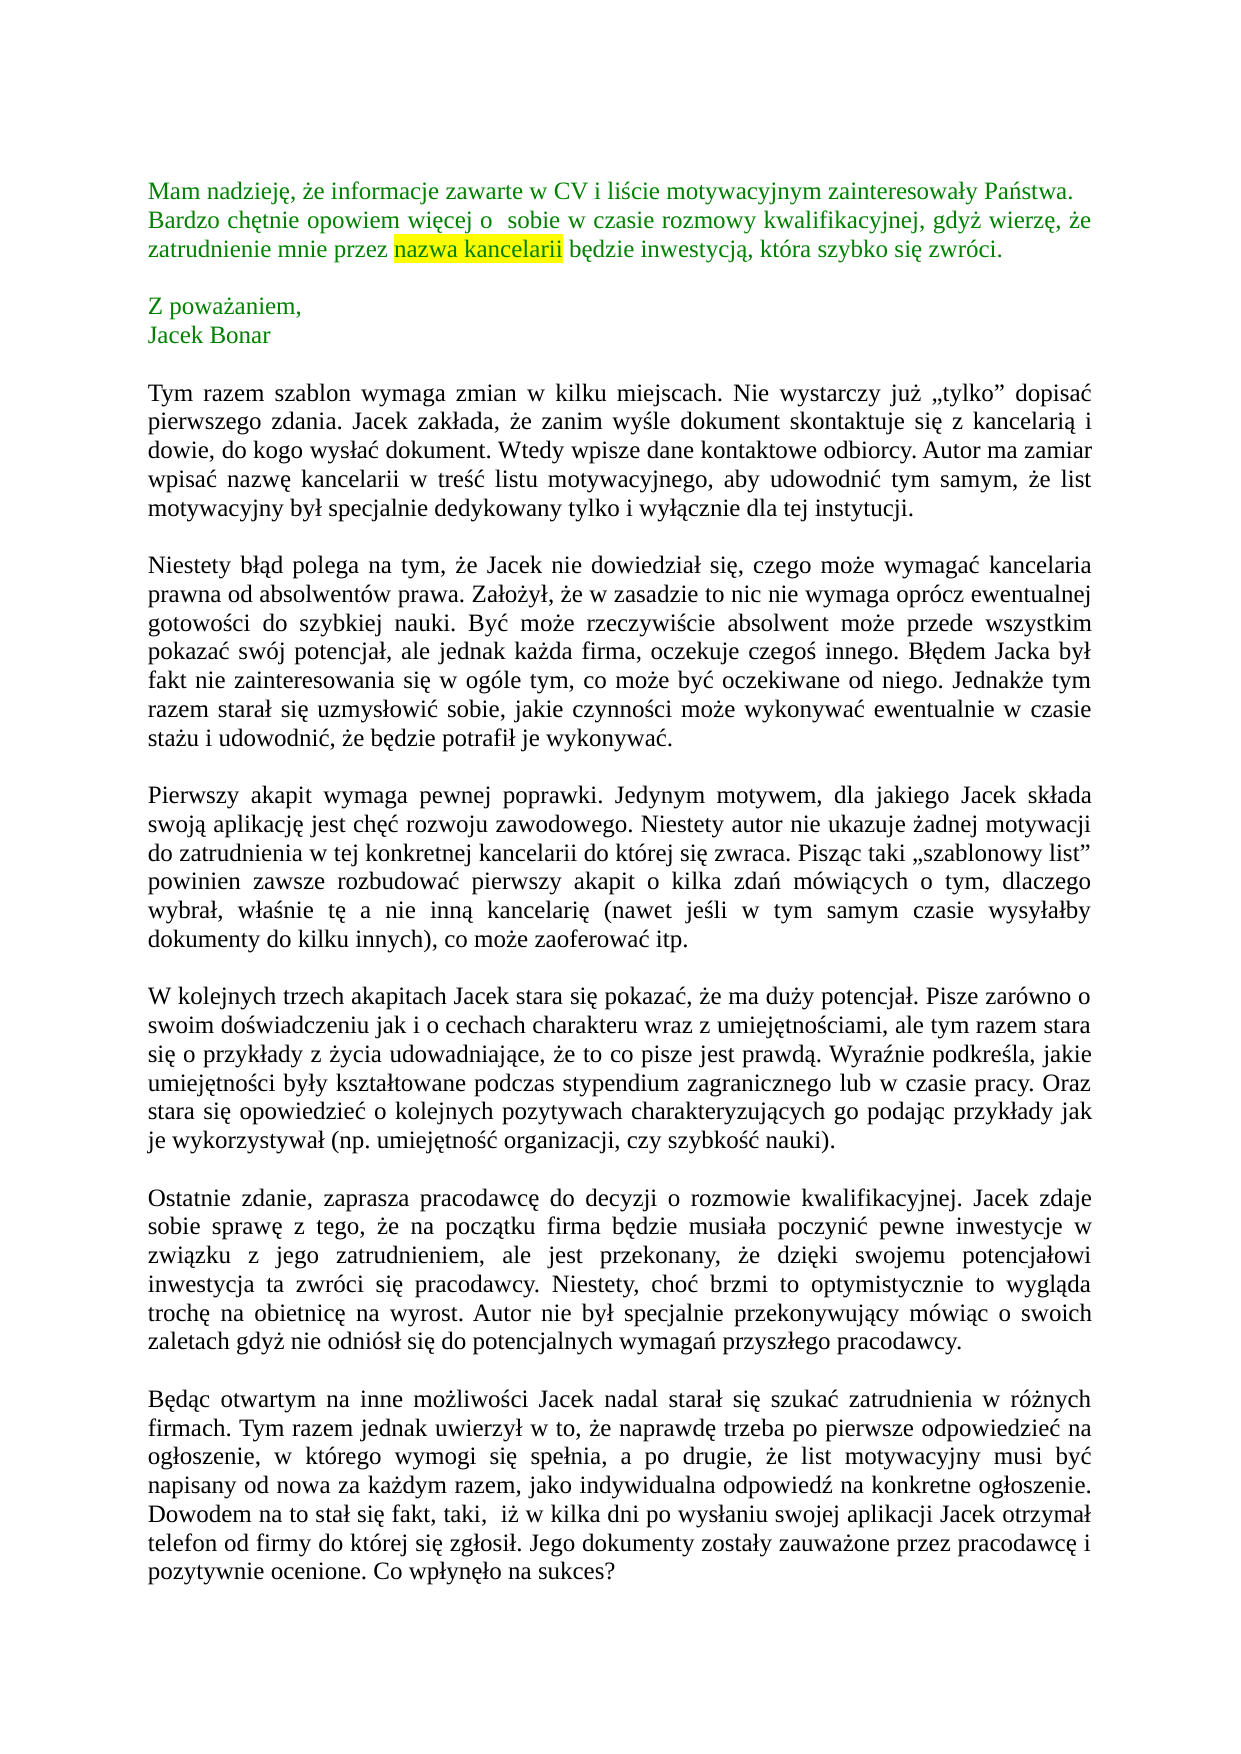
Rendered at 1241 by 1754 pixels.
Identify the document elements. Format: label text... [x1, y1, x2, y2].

text Ostatnie zdanie, zaprasza pracodawcę do decyzji o rozmowie kwalifikacyjnej. Jacek zdaje sobie sprawę z tego, że na początku firma będzie musiała poczynić pewne inwestycje w związku z jego zatrudnieniem, ale jest przekonany, że dzięki swojemu potencjałowi inwestycja ta zwróci się pracodawcy. Niestety, choć brzmi to optymistycznie to wygląda trochę na obietnicę na wyrost. Autor nie był specjalnie przekonywujący mówiąc o swoich zaletach gdyż nie odniósł się do potencjalnych wymagań przyszłego pracodawcy. [148, 1183, 1093, 1355]
text Niestety błąd polega na tym, że Jacek nie dowiedział się, czego może wymagać kancelaria prawna od absolwentów prawa. Założył, że w zasadzie to nic nie wymaga oprócz ewentualnej gotowości do szybkiej nauki. Być może rzeczywiście absolwent może przede wszystkim pokazać swój potencjał, ale jednak każda firma, oczekuje czegoś innego. Błędem Jacka był fakt nie zainteresowania się w ogóle tym, co może być oczekiwane od niego. Jednakże tym razem starał się uzmysłowić sobie, jakie czynności może wykonywać ewentualnie w czasie stażu i udowodnić, że będzie potrafił je wykonywać. [148, 550, 1093, 751]
text Będąc otwartym na inne możliwości Jacek nadal starał się szukać zatrudnienia w różnych firmach. Tym razem jednak uwierzył w to, że naprawdę trzeba po pierwsze odpowiedzieć na ogłoszenie, w którego wymogi się spełnia, a po drugie, że list motywacyjny musi być napisany od nowa za każdym razem, jako indywidualna odpowiedź na konkretne ogłoszenie. Dowodem na to stał się fakt, taki, iż w kilka dni po wysłaniu swojej aplikacji Jacek otrzymał telefon od firmy do której się zgłosił. Jego dokumenty zostały zauważone przez pracodawcę i pozytywnie ocenione. Co wpłynęło na sukces? [148, 1384, 1093, 1585]
text Pierwszy akapit wymaga pewnej poprawki. Jedynym motywem, dla jakiego Jacek składa swoją aplikację jest chęć rozwoju zawodowego. Niestety autor nie ukazuje żadnej motywacji do zatrudnienia w tej konkretnej kancelarii do której się zwraca. Pisząc taki „szablonowy list” powinien zawsze rozbudować pierwszy akapit o kilka zdań mówiących o tym, dlaczego wybrał, właśnie tę a nie inną kancelarię (nawet jeśli w tym samym czasie wysyłałby dokumenty do kilku innych), co może zaoferować itp. [148, 780, 1093, 953]
text Bardzo chętnie opowiem więcej o sobie w czasie rozmowy kwalifikacyjnej, gdyż wierzę, że zatrudnienie mnie przez nazwa kancelarii będzie inwestycją, która szybko się zwróci. [148, 205, 1093, 263]
text Jacek Bonar [148, 320, 1093, 349]
text W kolejnych trzech akapitach Jacek stara się pokazać, że ma duży potencjał. Pisze zarówno o swoim doświadczeniu jak i o cechach charakteru wraz z umiejętnościami, ale tym razem stara się o przykłady z życia udowadniające, że to co pisze jest prawdą. Wyraźnie podkreśla, jakie umiejętności były kształtowane podczas stypendium zagranicznego lub w czasie pracy. Oraz stara się opowiedzieć o kolejnych pozytywach charakteryzujących go podając przykłady jak je wykorzystywał (np. umiejętność organizacji, czy szybkość nauki). [148, 981, 1093, 1154]
text Tym razem szablon wymaga zmian w kilku miejscach. Nie wystarczy już „tylko” dopisać pierwszego zdania. Jacek zakłada, że zanim wyśle dokument skontaktuje się z kancelarią i dowie, do kogo wysłać dokument. Wtedy wpisze dane kontaktowe odbiorcy. Autor ma zamiar wpisać nazwę kancelarii w treść listu motywacyjnego, aby udowodnić tym samym, że list motywacyjny był specjalnie dedykowany tylko i wyłącznie dla tej instytucji. [148, 378, 1093, 521]
text Mam nadzieję, że informacje zawarte w CV i liście motywacyjnym zainteresowały Państwa. [148, 176, 1093, 205]
text Z poważaniem, [148, 291, 1093, 320]
